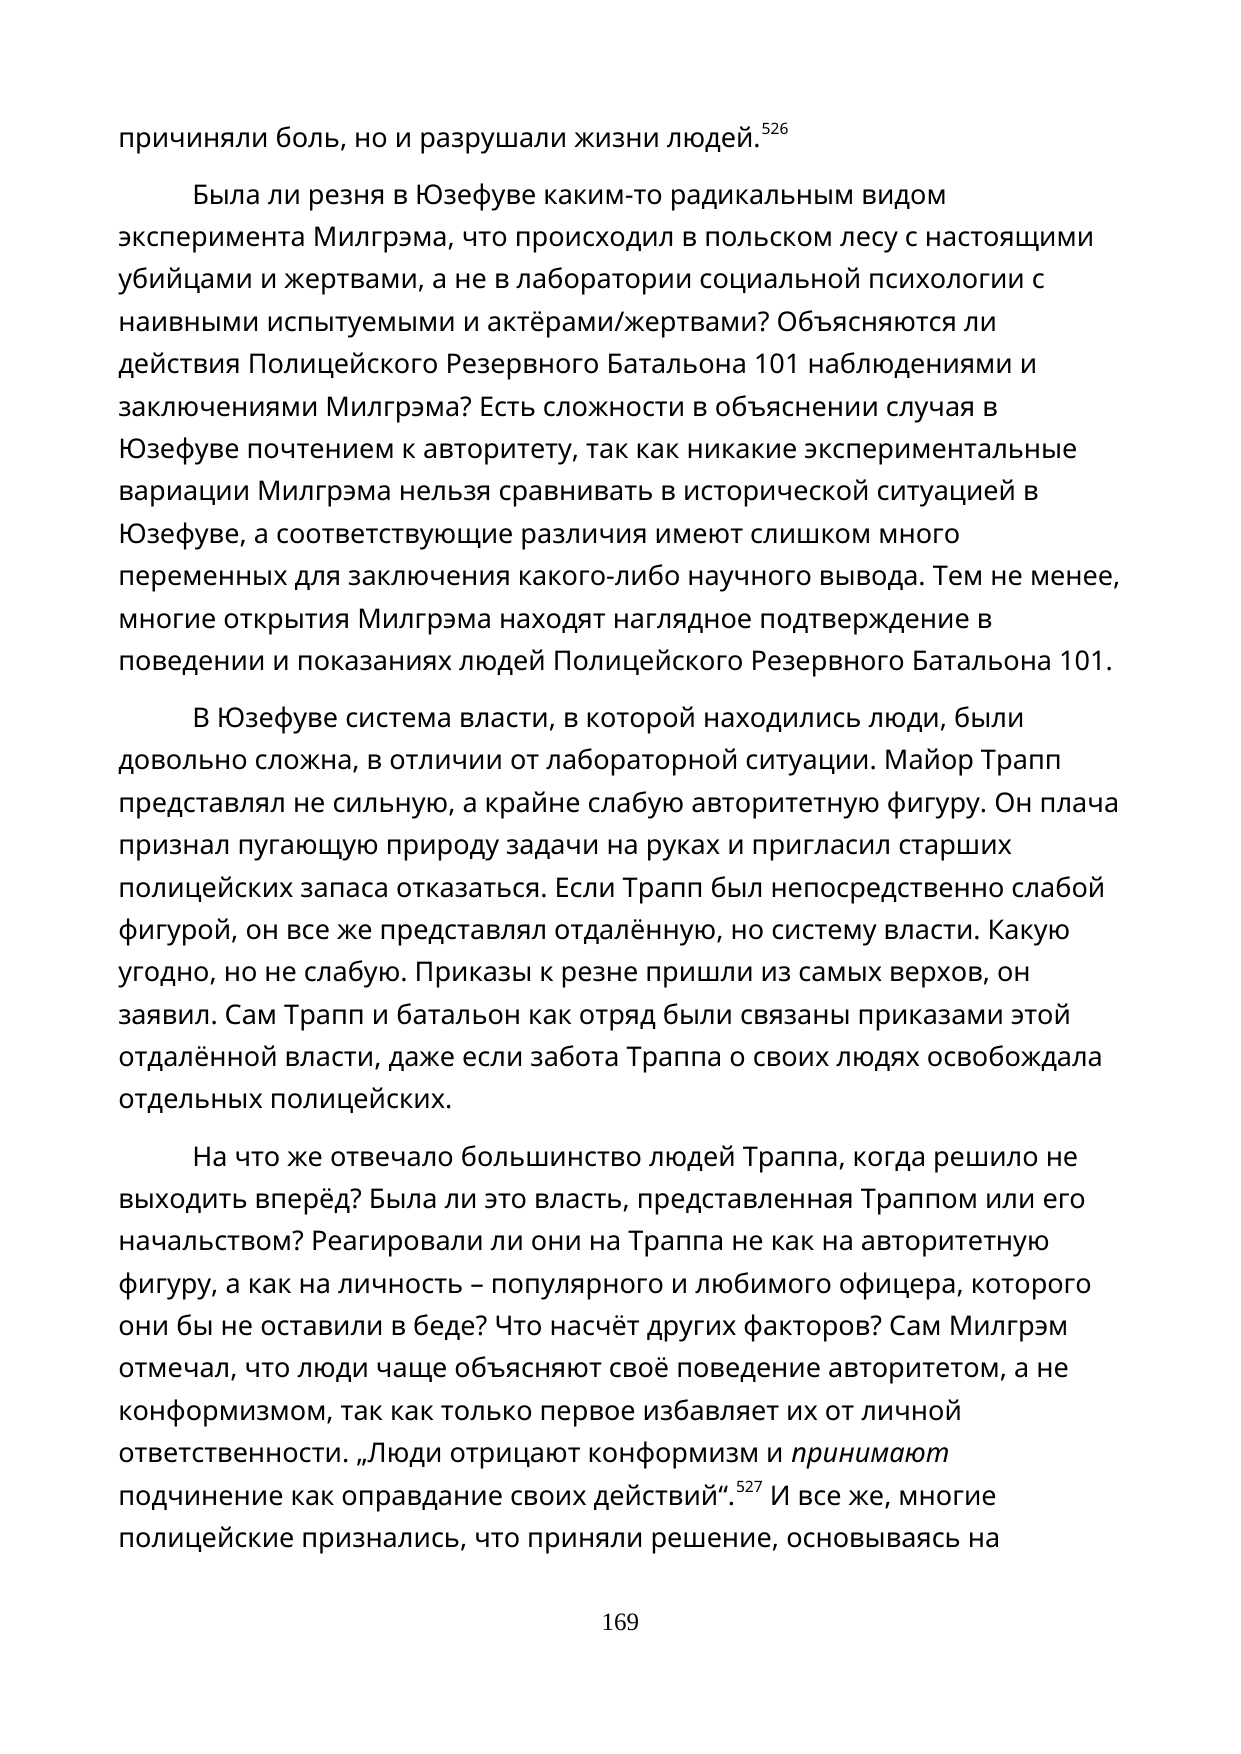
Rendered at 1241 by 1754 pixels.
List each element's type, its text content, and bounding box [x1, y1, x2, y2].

text В Юзефуве система власти, в которой находились люди, были довольно сложна, в отличии от лабораторной ситуации. Майор Трапп представлял не сильную, а крайне слабую авторитетную фигуру. Он плача признал пугающую природу задачи на руках и пригласил старших полицейских запаса отказаться. Если Трапп был непосредственно слабой фигурой, он все же представлял отдалённую, но систему власти. Какую угодно, но не слабую. Приказы к резне пришли из самых верхов, он заявил. Сам Трапп и батальон как отряд были связаны приказами этой отдалённой власти, даже если забота Траппа о своих людях освобождала отдельных полицейских. [118, 698, 1122, 1117]
text Была ли резня в Юзефуве каким-то радикальным видом эксперимента Милгрэма, что происходил в польском лесу с настоящими убийцами и жертвами, а не в лаборатории социальной психологии с наивными испытуемыми и актёрами/жертвами? Объясняются ли действия Полицейского Резервного Батальона 101 наблюдениями и заключениями Милгрэма? Есть сложности в объяснении случая в Юзефуве почтением к авторитету, так как никакие экспериментальные вариации Милгрэма нельзя сравнивать в исторической ситуацией в Юзефуве, а соответствующие различия имеют слишком много переменных для заключения какого-либо научного вывода. Тем не менее, многие открытия Милгрэма находят наглядное подтверждение в поведении и показаниях людей Полицейского Резервного Батальона 101. [118, 175, 1122, 678]
text На что же отвечало большинство людей Траппа, когда решило не выходить вперёд? Была ли это власть, представленная Траппом или его начальством? Реагировали ли они на Траппа не как на авторитетную фигуру, а как на личность – популярного и любимого офицера, которого они бы не оставили в беде? Что насчёт других факторов? Сам Милгрэм отмечал, что люди чаще объясняют своё поведение авторитетом, а не конформизмом, так как только первое избавляет их от личной ответственности. „Люди отрицают конформизм и принимают подчинение как оправдание своих действий“. И все же, многие полицейские признались, что приняли решение, основываясь на [118, 1137, 1122, 1555]
text причиняли боль, но и разрушали жизни людей. [118, 118, 1122, 155]
